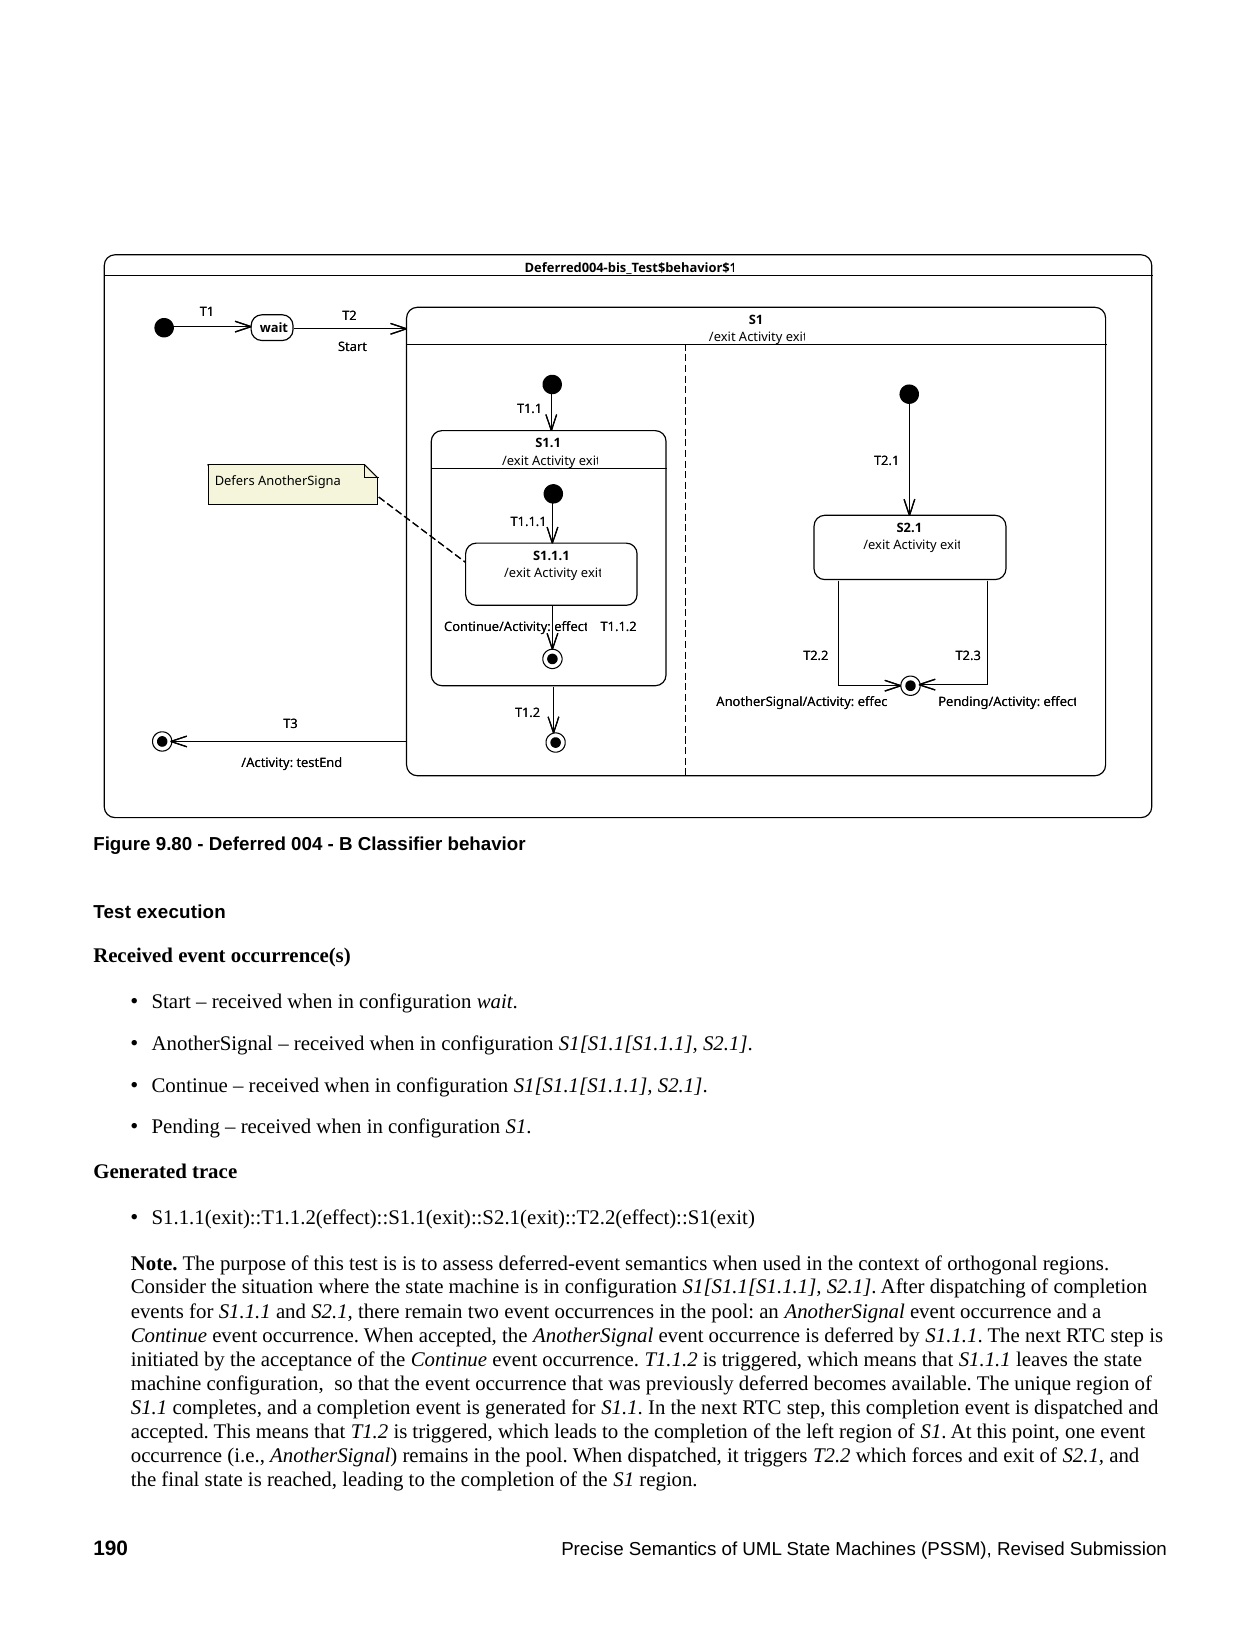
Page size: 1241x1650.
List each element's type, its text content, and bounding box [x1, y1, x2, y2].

text Received event occurrence(s) [93, 943, 1164, 967]
list S1.1.1(exit)::T1.1.2(effect)::S1.1(exit)::S2.1(exit)::T2.2(effect)::S1(exit) [131, 1204, 1164, 1229]
subtitle Test execution [93, 901, 1164, 922]
text Note. The purpose of this test is is to assess deferred-event semantics when used in the context of orthogonal regions. Consider the situation where the state machine is in configuration S1[S1.1[S1.1.1], S2.1]. After dispatching of completion events for S1.1.1 and S2.1, there remain two event occurrences in the pool: an AnotherSignal event occurrence and a Continue event occurrence. When accepted, the AnotherSignal event occurrence is deferred by S1.1.1. The next RTC step is initiated by the acceptance of the Continue event occurrence. T1.1.2 is triggered, which means that S1.1.1 leaves the state machine configuration, so that the event occurrence that was previously deferred becomes available. The unique region of S1.1 completes, and a completion event is generated for S1.1. In the next RTC step, this completion event is dispatched and accepted. This means that T1.2 is triggered, which leads to the completion of the left region of S1. At this point, one event occurrence (i.e., AnotherSignal) remains in the pool. When dispatched, it triggers T2.2 which forces and exit of S2.1, and the final state is reached, leading to the completion of the S1 region. [131, 1250, 1164, 1491]
text Generated trace [93, 1159, 1164, 1183]
list Start – received when in configuration wait. [131, 988, 1164, 1013]
list Pending – received when in configuration S1. [131, 1113, 1164, 1138]
text Figure 9.80 - Deferred 004 - B Classifier behavior [93, 243, 1164, 855]
list AnotherSignal – received when in configuration S1[S1.1[S1.1.1], S2.1]. [131, 1030, 1164, 1055]
list Continue – received when in configuration S1[S1.1[S1.1.1], S2.1]. [131, 1072, 1164, 1097]
